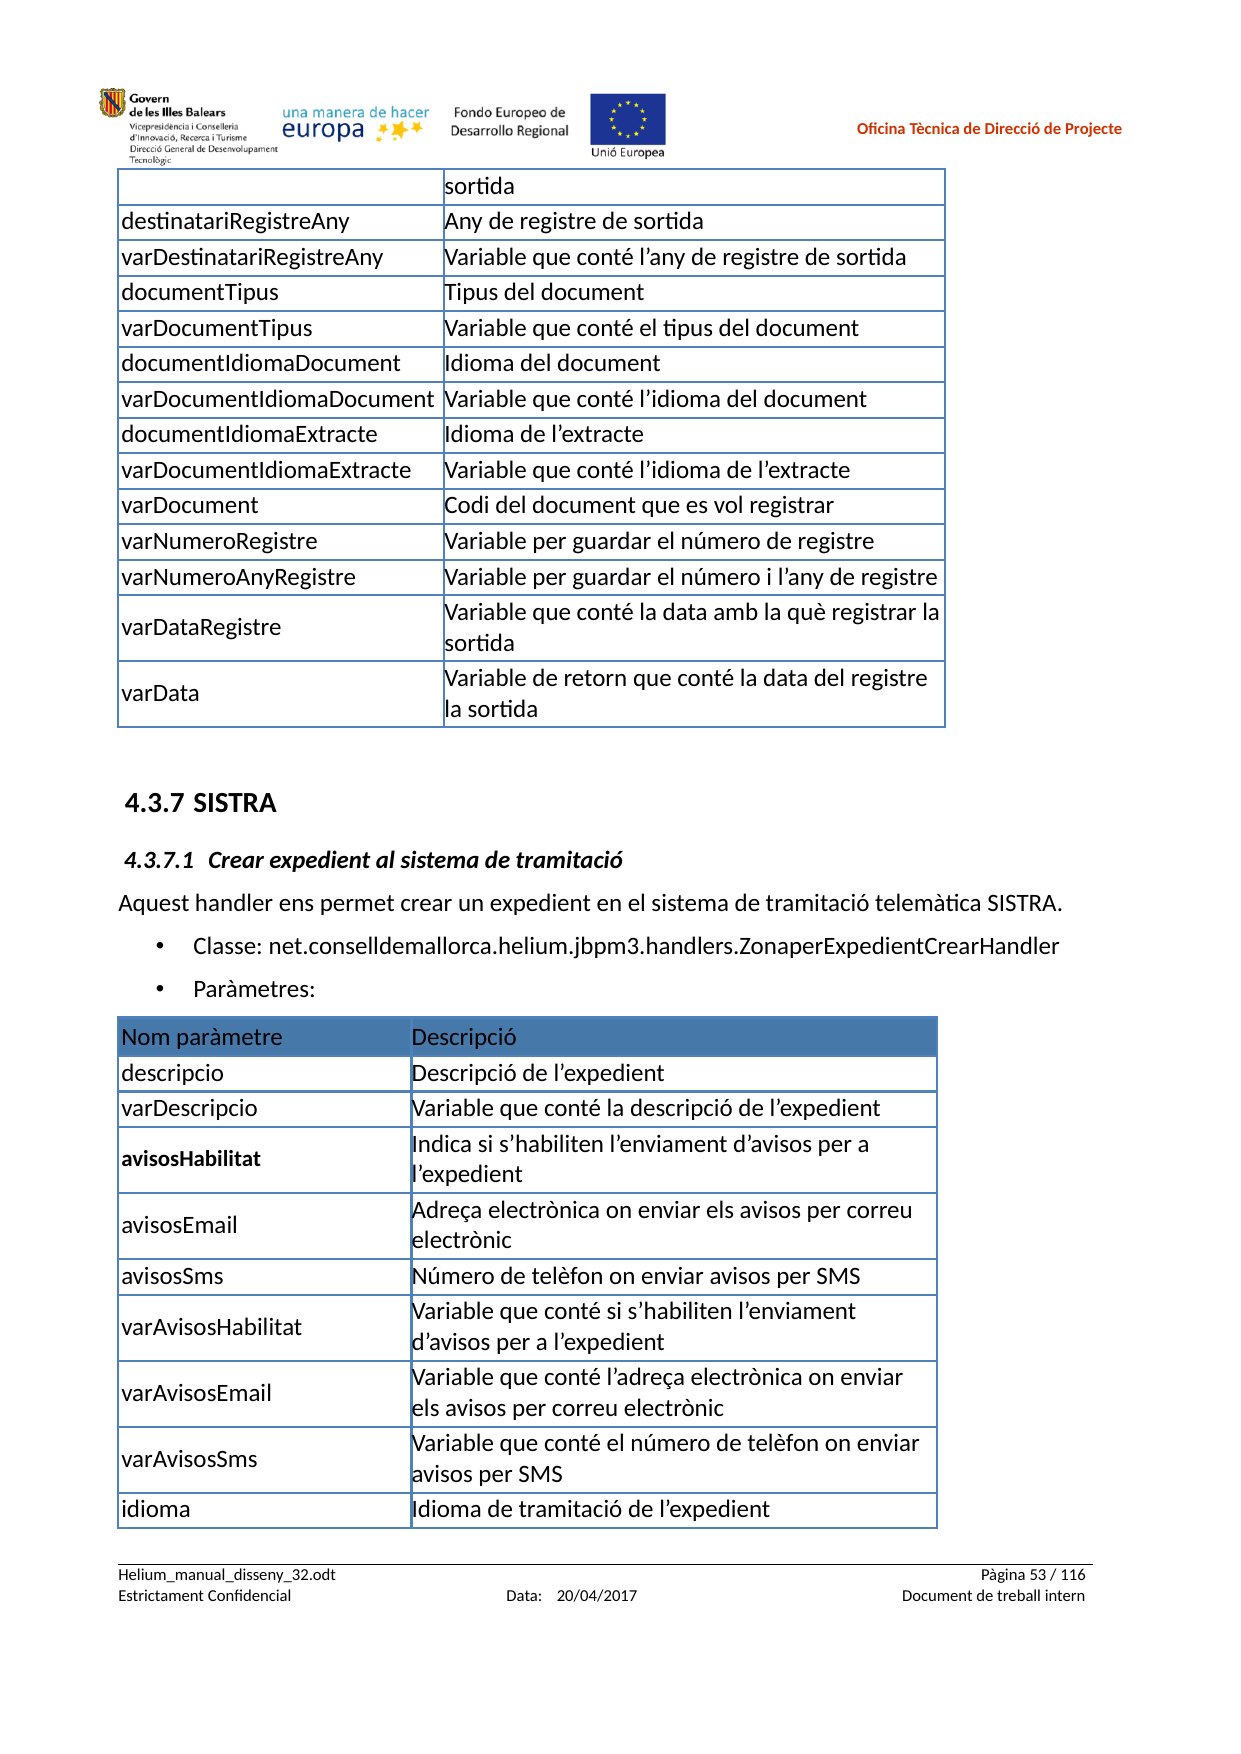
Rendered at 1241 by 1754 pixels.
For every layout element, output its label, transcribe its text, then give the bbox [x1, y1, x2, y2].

table_cell varDocumentIdiomaDocument [119, 383, 443, 417]
table_cell varDocumentIdiomaExtracte [119, 454, 443, 488]
table_cell varAvisosSms [119, 1428, 410, 1492]
table_cell Adreça electrònica on enviar els avisos per correu electrònic [413, 1194, 936, 1258]
table_cell Variable per guardar el número de registre [445, 525, 944, 559]
table_cell varData [119, 662, 443, 726]
table_cell Idioma de l’extracte [445, 419, 944, 452]
table_cell Idioma de tramitació de l’expedient [413, 1494, 936, 1527]
table_cell varDescripcio [119, 1093, 410, 1126]
table_cell Idioma del document [445, 348, 944, 381]
table_cell Tipus del document [445, 277, 944, 310]
table_cell avisosSms [119, 1260, 410, 1293]
table_cell varDocument [119, 490, 443, 523]
table_cell avisosHabilitat [119, 1128, 410, 1192]
table_cell Variable que conté si s’habiliten l’enviament d’avisos per a l’expedient [413, 1296, 936, 1359]
table_cell varAvisosEmail [119, 1362, 410, 1426]
table_cell [119, 170, 443, 203]
table_cell Variable que conté l’idioma del document [445, 383, 944, 417]
table_cell varDataRegistre [119, 596, 443, 660]
table_cell sortida [445, 170, 944, 203]
table_cell Descripció de l’expedient [413, 1057, 936, 1090]
table_cell avisosEmail [119, 1194, 410, 1258]
table_cell Número de telèfon on enviar avisos per SMS [413, 1260, 936, 1293]
table_header Nom paràmetre [119, 1019, 410, 1055]
table_cell varDestinatariRegistreAny [119, 241, 443, 274]
table_cell varAvisosHabilitat [119, 1296, 410, 1359]
table_cell descripcio [119, 1057, 410, 1090]
text Aquest handler ens permet crear un expedient en el sistema de tramitació telemàtica SISTRA. [118, 887, 1122, 918]
table_cell Any de registre de sortida [445, 206, 944, 239]
picture [99, 87, 668, 166]
table_cell Variable que conté l’adreça electrònica on enviar els avisos per correu electrònic [413, 1362, 936, 1426]
table_cell Variable que conté la descripció de l’expedient [413, 1093, 936, 1126]
table_cell destinatariRegistreAny [119, 206, 443, 239]
table_cell Codi del document que es vol registrar [445, 490, 944, 523]
table_cell idioma [119, 1494, 410, 1527]
table_cell varNumeroAnyRegistre [119, 561, 443, 594]
table_cell Indica si s’habiliten l’enviament d’avisos per a l’expedient [413, 1128, 936, 1192]
subtitle SISTRA [118, 784, 1122, 819]
table_cell Variable de retorn que conté la data del registre la sortida [445, 662, 944, 726]
table_cell Variable que conté el número de telèfon on enviar avisos per SMS [413, 1428, 936, 1492]
table_cell Variable que conté l’idioma de l’extracte [445, 454, 944, 488]
table_header Descripció [413, 1019, 936, 1055]
table_cell documentTipus [119, 277, 443, 310]
table_cell documentIdiomaExtracte [119, 419, 443, 452]
table_cell Variable per guardar el número i l’any de registre [445, 561, 944, 594]
table_cell varNumeroRegistre [119, 525, 443, 559]
subtitle Crear expedient al sistema de tramitació [118, 844, 1122, 875]
list Classe: net.conselldemallorca.helium.jbpm3.handlers.ZonaperExpedientCrearHandler [156, 930, 1122, 961]
table_cell Variable que conté la data amb la què registrar la sortida [445, 596, 944, 660]
list Paràmetres: [156, 973, 1122, 1004]
table_cell Variable que conté el tipus del document [445, 312, 944, 346]
table_cell documentIdiomaDocument [119, 348, 443, 381]
table_cell Variable que conté l’any de registre de sortida [445, 241, 944, 274]
table_cell varDocumentTipus [119, 312, 443, 346]
